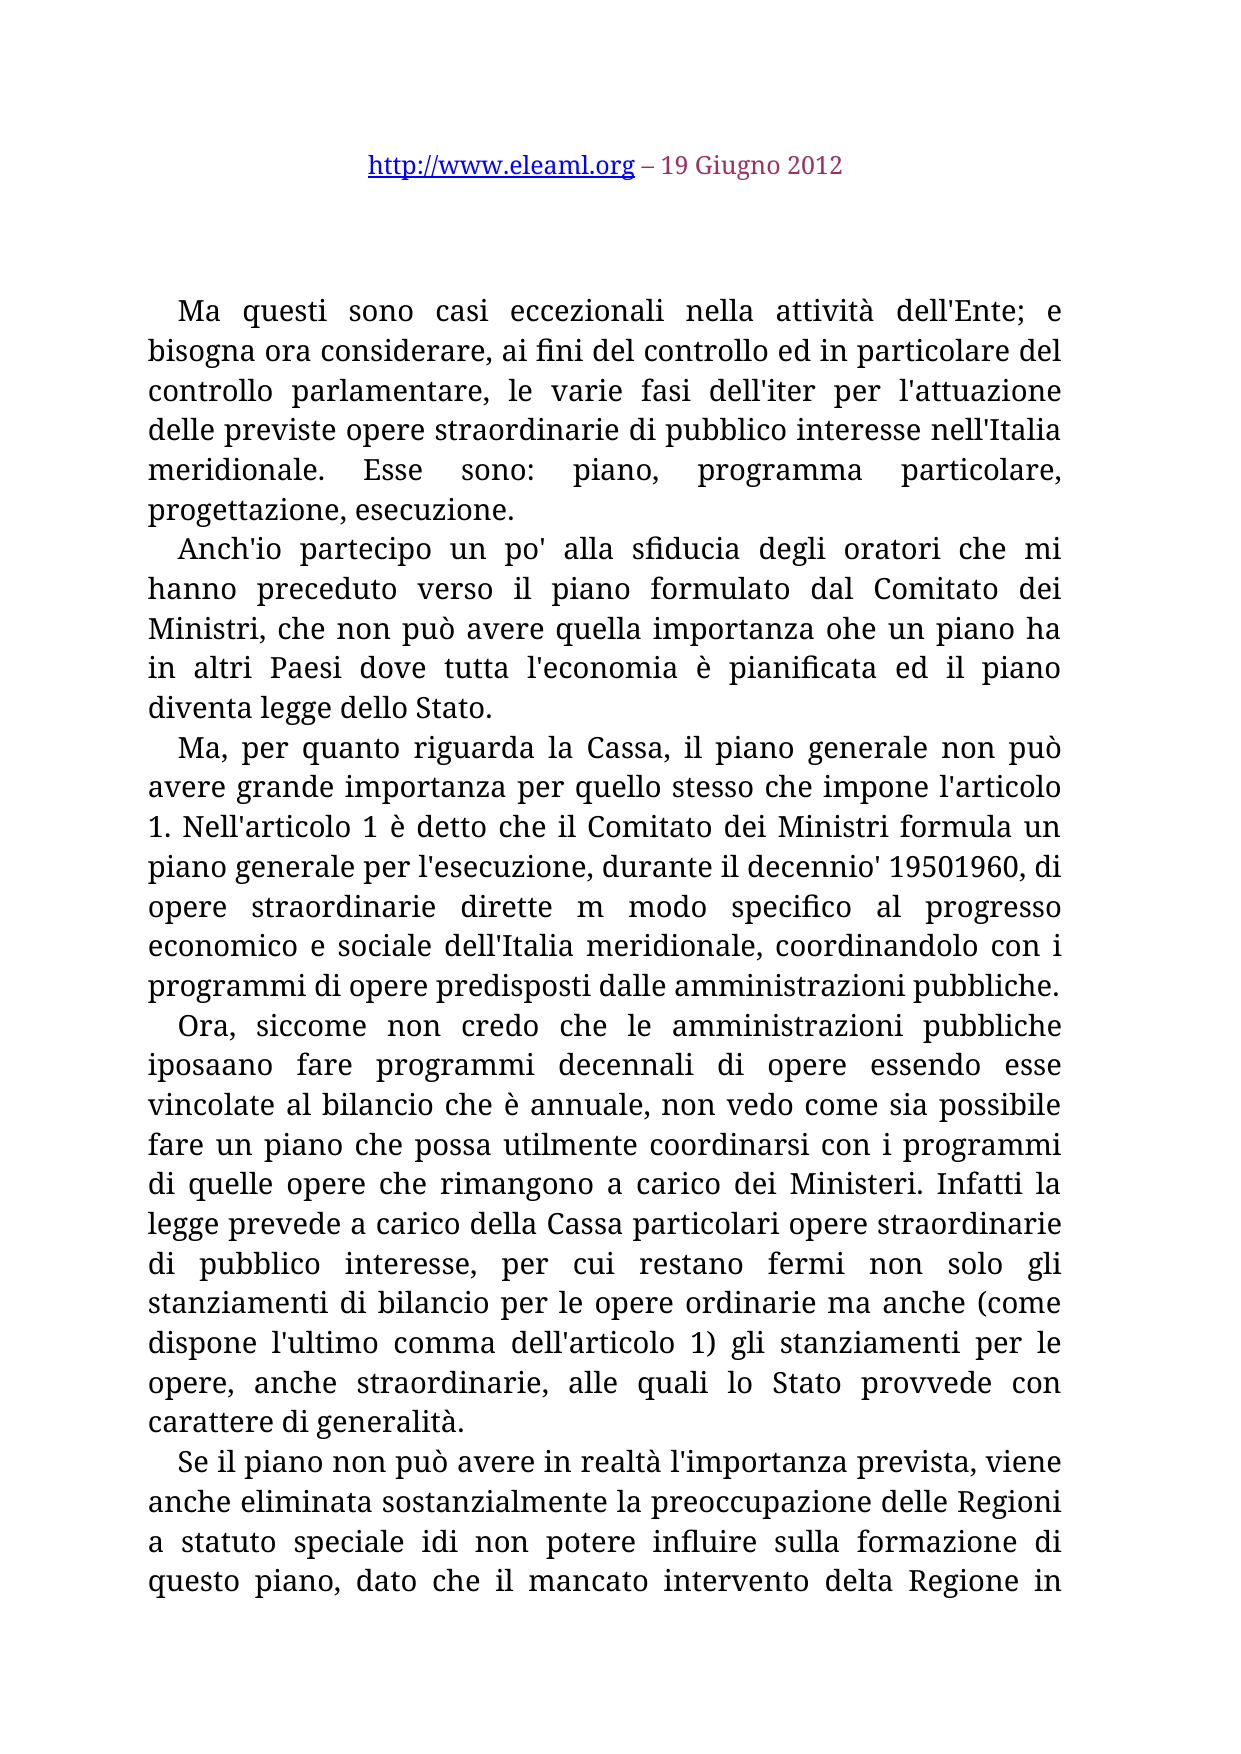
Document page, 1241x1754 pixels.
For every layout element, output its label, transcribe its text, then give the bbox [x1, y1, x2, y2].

text Ma questi sono casi eccezionali nella attività dell'Ente; e bisogna ora considerare, ai fini del controllo ed in particolare del controllo parlamentare, le varie fasi dell'iter per l'attuazione delle previste opere straordinarie di pubblico interesse nell'Italia meridionale. Esse sono: piano, programma particolare, progettazione, esecuzione. [148, 291, 1063, 529]
text Se il piano non può avere in realtà l'importanza prevista, viene anche eliminata sostanzialmente la preoccupazione delle Regioni a statuto speciale idi non potere influire sulla formazione di questo piano, dato che il mancato intervento delta Regione in [148, 1441, 1063, 1600]
text Anch'io partecipo un po' alla sfiducia degli oratori che mi hanno preceduto verso il piano formulato dal Comitato dei Ministri, che non può avere quella importanza ohe un piano ha in altri Paesi dove tutta l'economia è pianificata ed il piano diventa legge dello Stato. [148, 529, 1063, 727]
text Ora, siccome non credo che le amministrazioni pubbliche iposaano fare programmi decennali di opere essendo esse vincolate al bilancio che è annuale, non vedo come sia possibile fare un piano che possa utilmente coordinarsi con i programmi di quelle opere che rimangono a carico dei Ministeri. Infatti la legge prevede a carico della Cassa particolari opere straordinarie di pubblico interesse, per cui restano fermi non solo gli stanziamenti di bilancio per le opere ordinarie ma anche (come dispone l'ultimo comma dell'articolo 1) gli stanziamenti per le opere, anche straordinarie, alle quali lo Stato provvede con carattere di generalità. [148, 1005, 1063, 1441]
text Ma, per quanto riguarda la Cassa, il piano generale non può avere grande importanza per quello stesso che impone l'articolo 1. Nell'articolo 1 è detto che il Comitato dei Ministri formula un piano generale per l'esecuzione, durante il decennio' 19501960, di opere straordinarie dirette m modo specifico al progresso economico e sociale dell'Italia meridionale, coordinandolo con i programmi di opere predisposti dalle amministrazioni pubbliche. [148, 727, 1063, 1005]
